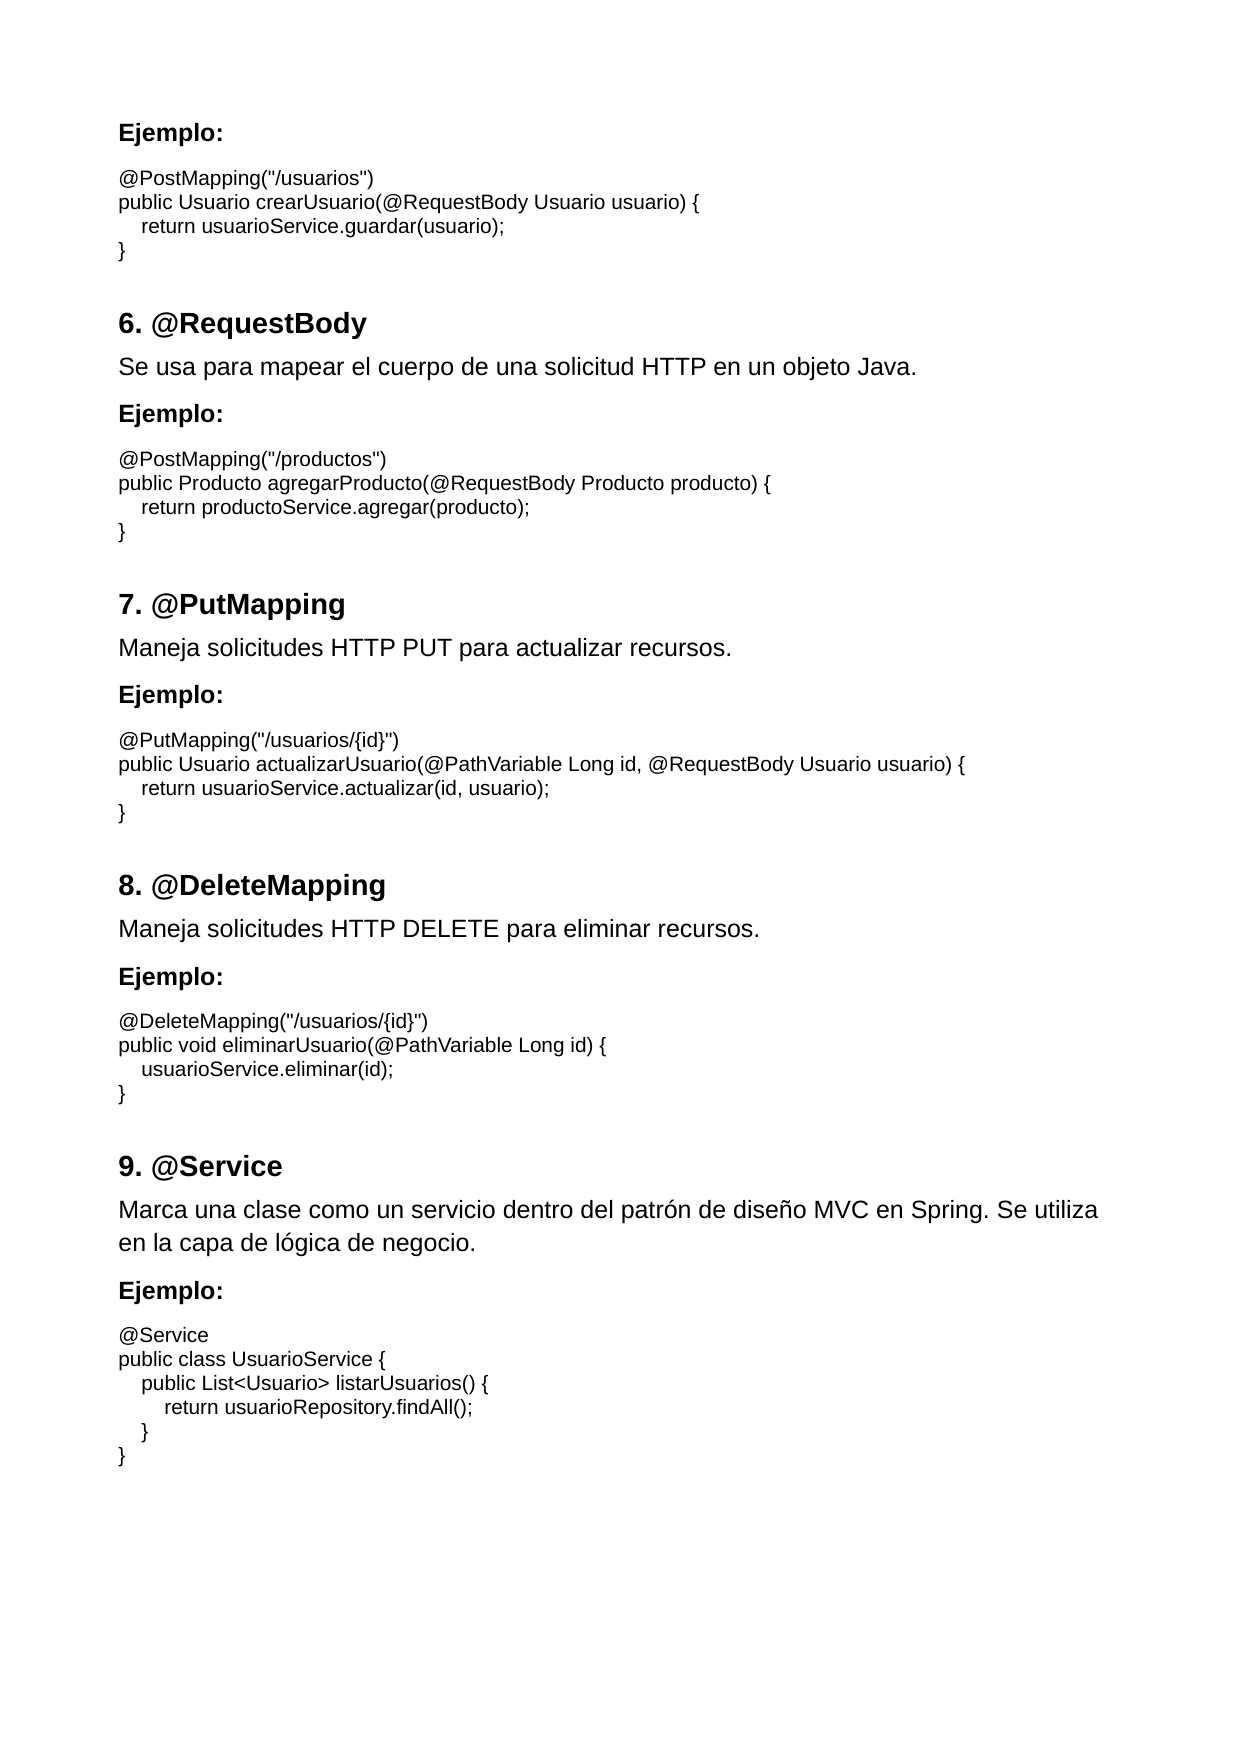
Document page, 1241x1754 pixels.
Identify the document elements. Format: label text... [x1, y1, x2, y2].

text public Usuario crearUsuario(@RequestBody Usuario usuario) { [118, 190, 1122, 214]
text Ejemplo: [118, 680, 1122, 709]
text Se usa para mapear el cuerpo de una solicitud HTTP en un objeto Java. [118, 352, 1122, 380]
text usuarioService.eliminar(id); [118, 1057, 1122, 1081]
subtitle 8. @DeleteMapping [118, 868, 1122, 901]
text } [118, 238, 1122, 262]
text public Usuario actualizarUsuario(@PathVariable Long id, @RequestBody Usuario usuario) { [118, 752, 1122, 776]
text @PutMapping("/usuarios/{id}") [118, 728, 1122, 752]
subtitle 9. @Service [118, 1149, 1122, 1183]
text } [118, 800, 1122, 824]
text @DeleteMapping("/usuarios/{id}") [118, 1009, 1122, 1033]
text Marca una clase como un servicio dentro del patrón de diseño MVC en Spring. Se utiliza en la capa de lógica de negocio. [118, 1195, 1122, 1257]
text Ejemplo: [118, 962, 1122, 990]
text } [118, 1419, 1122, 1443]
text return productoService.agregar(producto); [118, 495, 1122, 519]
text public void eliminarUsuario(@PathVariable Long id) { [118, 1033, 1122, 1057]
text return usuarioRepository.findAll(); [118, 1395, 1122, 1419]
text Maneja solicitudes HTTP PUT para actualizar recursos. [118, 633, 1122, 662]
subtitle 6. @RequestBody [118, 306, 1122, 339]
text public class UsuarioService { [118, 1347, 1122, 1371]
text @Service [118, 1323, 1122, 1347]
subtitle 7. @PutMapping [118, 587, 1122, 620]
text } [118, 1443, 1122, 1467]
text } [118, 1081, 1122, 1105]
text public Producto agregarProducto(@RequestBody Producto producto) { [118, 471, 1122, 495]
text Maneja solicitudes HTTP DELETE para eliminar recursos. [118, 914, 1122, 943]
text Ejemplo: [118, 1276, 1122, 1304]
text @PostMapping("/productos") [118, 447, 1122, 471]
text } [118, 519, 1122, 543]
text @PostMapping("/usuarios") [118, 166, 1122, 190]
text Ejemplo: [118, 399, 1122, 428]
text return usuarioService.actualizar(id, usuario); [118, 776, 1122, 800]
text return usuarioService.guardar(usuario); [118, 214, 1122, 238]
text public List<Usuario> listarUsuarios() { [118, 1371, 1122, 1395]
text Ejemplo: [118, 118, 1122, 147]
